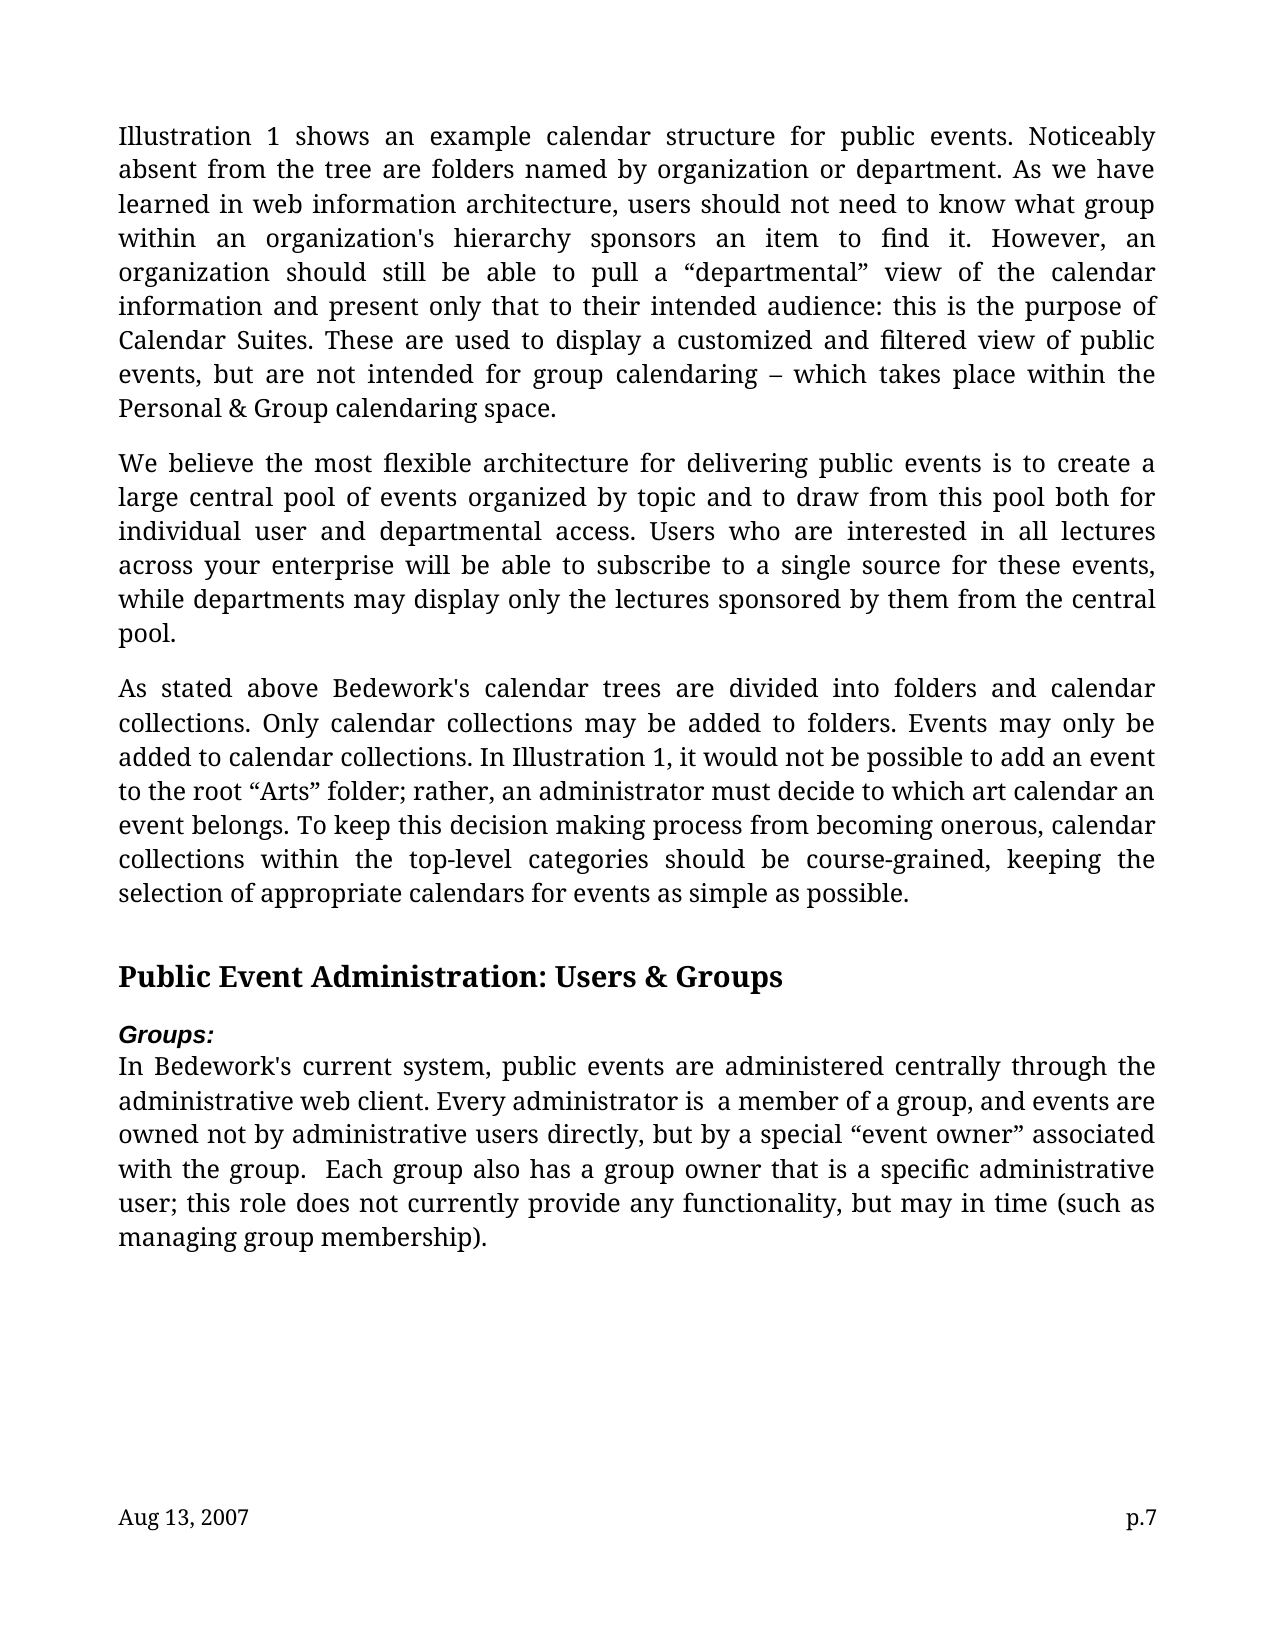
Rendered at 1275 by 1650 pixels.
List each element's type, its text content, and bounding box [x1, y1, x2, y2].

subtitle Groups: [118, 1021, 1157, 1049]
text As stated above Bedework's calendar trees are divided into folders and calendar collections. Only calendar collections may be added to folders. Events may only be added to calendar collections. In Illustration 1, it would not be possible to add an event to the root “Arts” folder; rather, an administrator must decide to which art calendar an event belongs. To keep this decision making process from becoming onerous, calendar collections within the top-level categories should be course-grained, keeping the selection of appropriate calendars for events as simple as possible. [118, 671, 1157, 909]
text Illustration 1 shows an example calendar structure for public events. Noticeably absent from the tree are folders named by organization or department. As we have learned in web information architecture, users should not need to know what group within an organization's hierarchy sponsors an item to find it. However, an organization should still be able to pull a “departmental” view of the calendar information and present only that to their intended audience: this is the purpose of Calendar Suites. These are used to display a customized and filtered view of public events, but are not intended for group calendaring – which takes place within the Personal & Group calendaring space. [118, 118, 1157, 425]
subtitle Public Event Administration: Users & Groups [118, 956, 1157, 996]
text We believe the most flexible architecture for delivering public events is to create a large central pool of events organized by topic and to draw from this pool both for individual user and departmental access. Users who are interested in all lectures across your enterprise will be able to subscribe to a single source for these events, while departments may display only the lectures sponsored by them from the central pool. [118, 446, 1157, 650]
text In Bedework's current system, public events are administered centrally through the administrative web client. Every administrator is a member of a group, and events are owned not by administrative users directly, but by a special “event owner” associated with the group. Each group also has a group owner that is a specific administrative user; this role does not currently provide any functionality, but may in time (such as managing group membership). [118, 1049, 1157, 1253]
